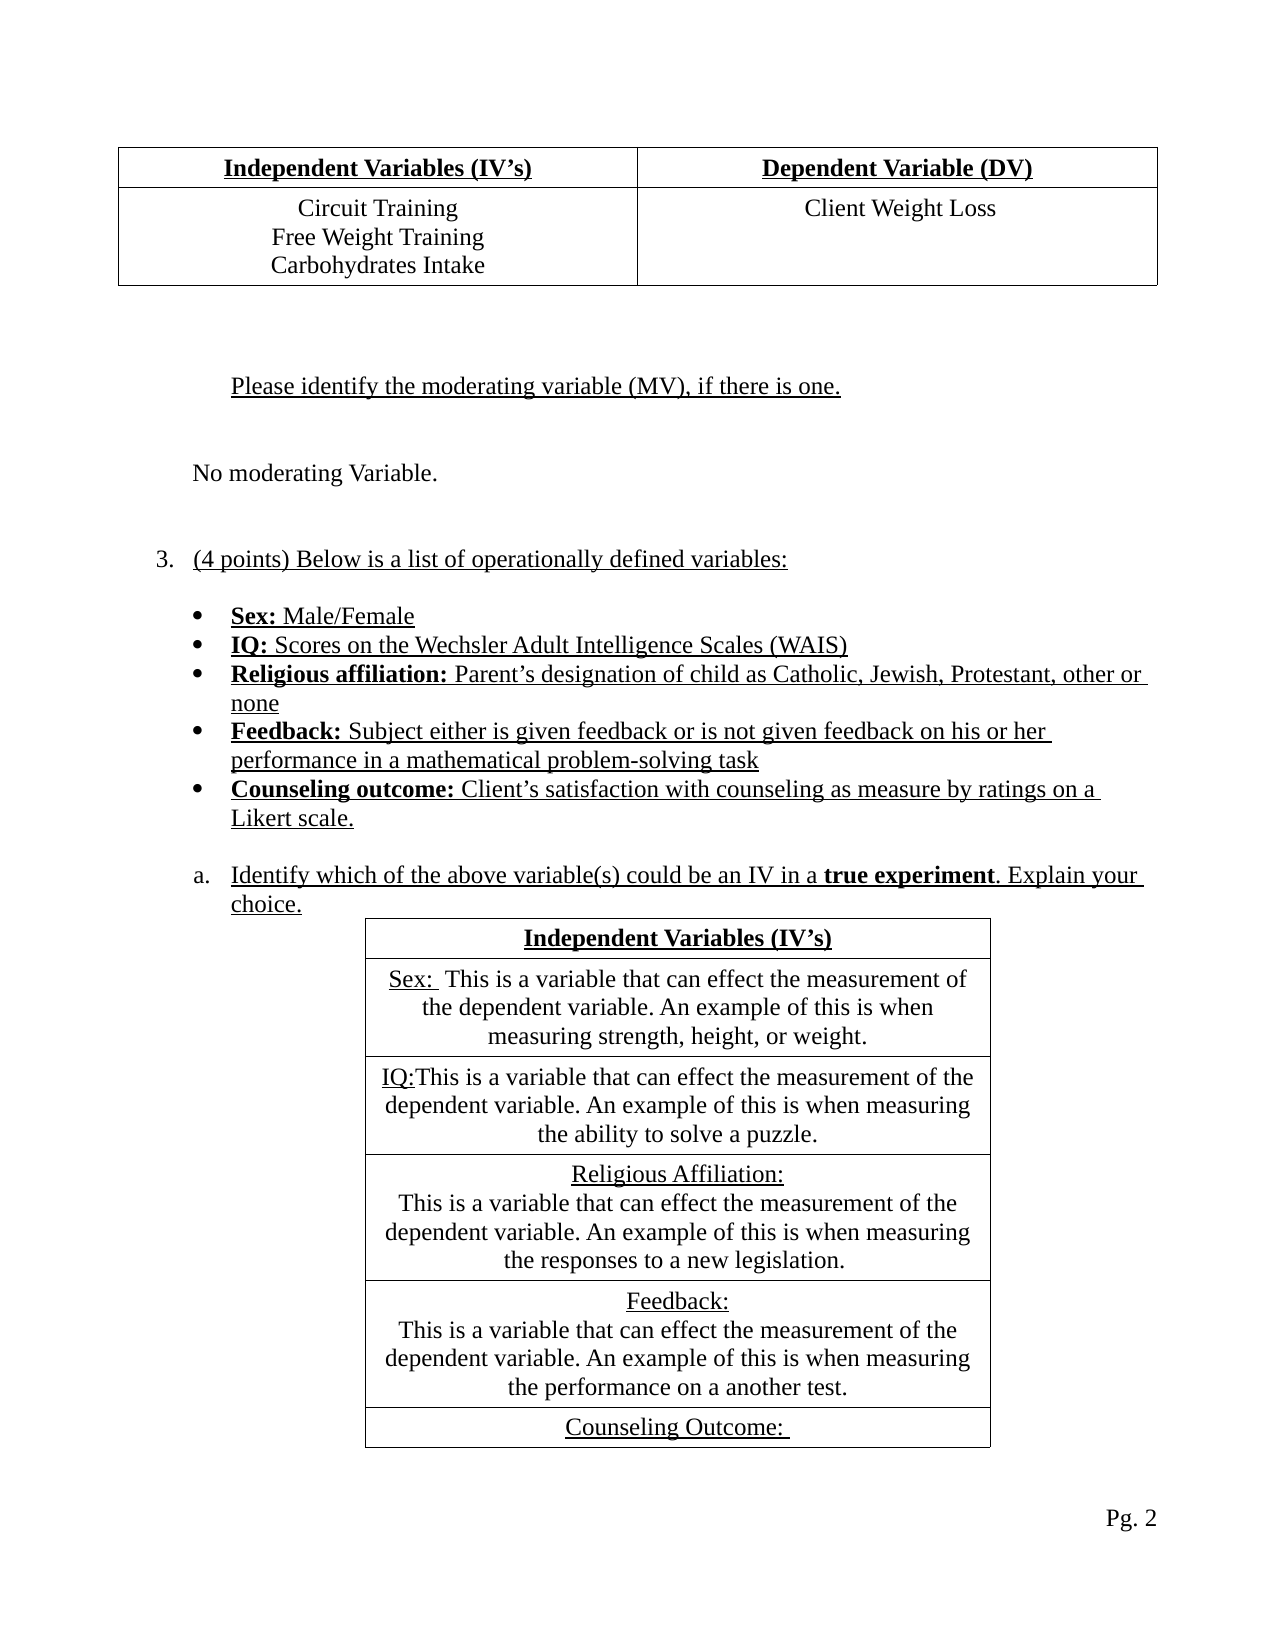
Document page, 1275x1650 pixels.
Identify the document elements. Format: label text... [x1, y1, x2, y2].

list (4 points) Below is a list of operationally defined variables: [156, 544, 1157, 573]
table_cell Client Weight Loss [638, 188, 1157, 285]
table_cell Religious Affiliation: This is a variable that can effect the measurement of the dependent variable. An example of this is when measuring the responses to a new legislation. [366, 1155, 990, 1280]
list IQ: Scores on the Wechsler Adult Intelligence Scales (WAIS) [193, 630, 1157, 659]
table_cell Circuit Training Free Weight Training Carbohydrates Intake [119, 188, 637, 285]
table_cell Sex: This is a variable that can effect the measurement of the dependent variable. An example of this is when measuring strength, height, or weight. [366, 959, 990, 1056]
table_header Dependent Variable (DV) [638, 148, 1157, 187]
list Feedback: Subject either is given feedback or is not given feedback on his or her performance in a mathematical problem-solving task [193, 716, 1157, 774]
list Counseling outcome: Client’s satisfaction with counseling as measure by ratings on a Likert scale. [193, 774, 1157, 831]
table_cell IQ:This is a variable that can effect the measurement of the dependent variable. An example of this is when measuring the ability to solve a puzzle. [366, 1057, 990, 1153]
table_cell Counseling Outcome: [366, 1408, 990, 1447]
list Religious affiliation: Parent’s designation of child as Catholic, Jewish, Protestant, other or none [193, 659, 1157, 716]
table_cell Feedback: This is a variable that can effect the measurement of the dependent variable. An example of this is when measuring the performance on a another test. [366, 1281, 990, 1407]
text No moderating Variable. [118, 458, 1157, 486]
list Sex: Male/Female [193, 601, 1157, 630]
text Please identify the moderating variable (MV), if there is one. [231, 371, 1157, 400]
table_header Independent Variables (IV’s) [119, 148, 637, 187]
list Identify which of the above variable(s) could be an IV in a true experiment. Explain your choice. [193, 860, 1157, 918]
table_header Independent Variables (IV’s) [366, 919, 990, 958]
